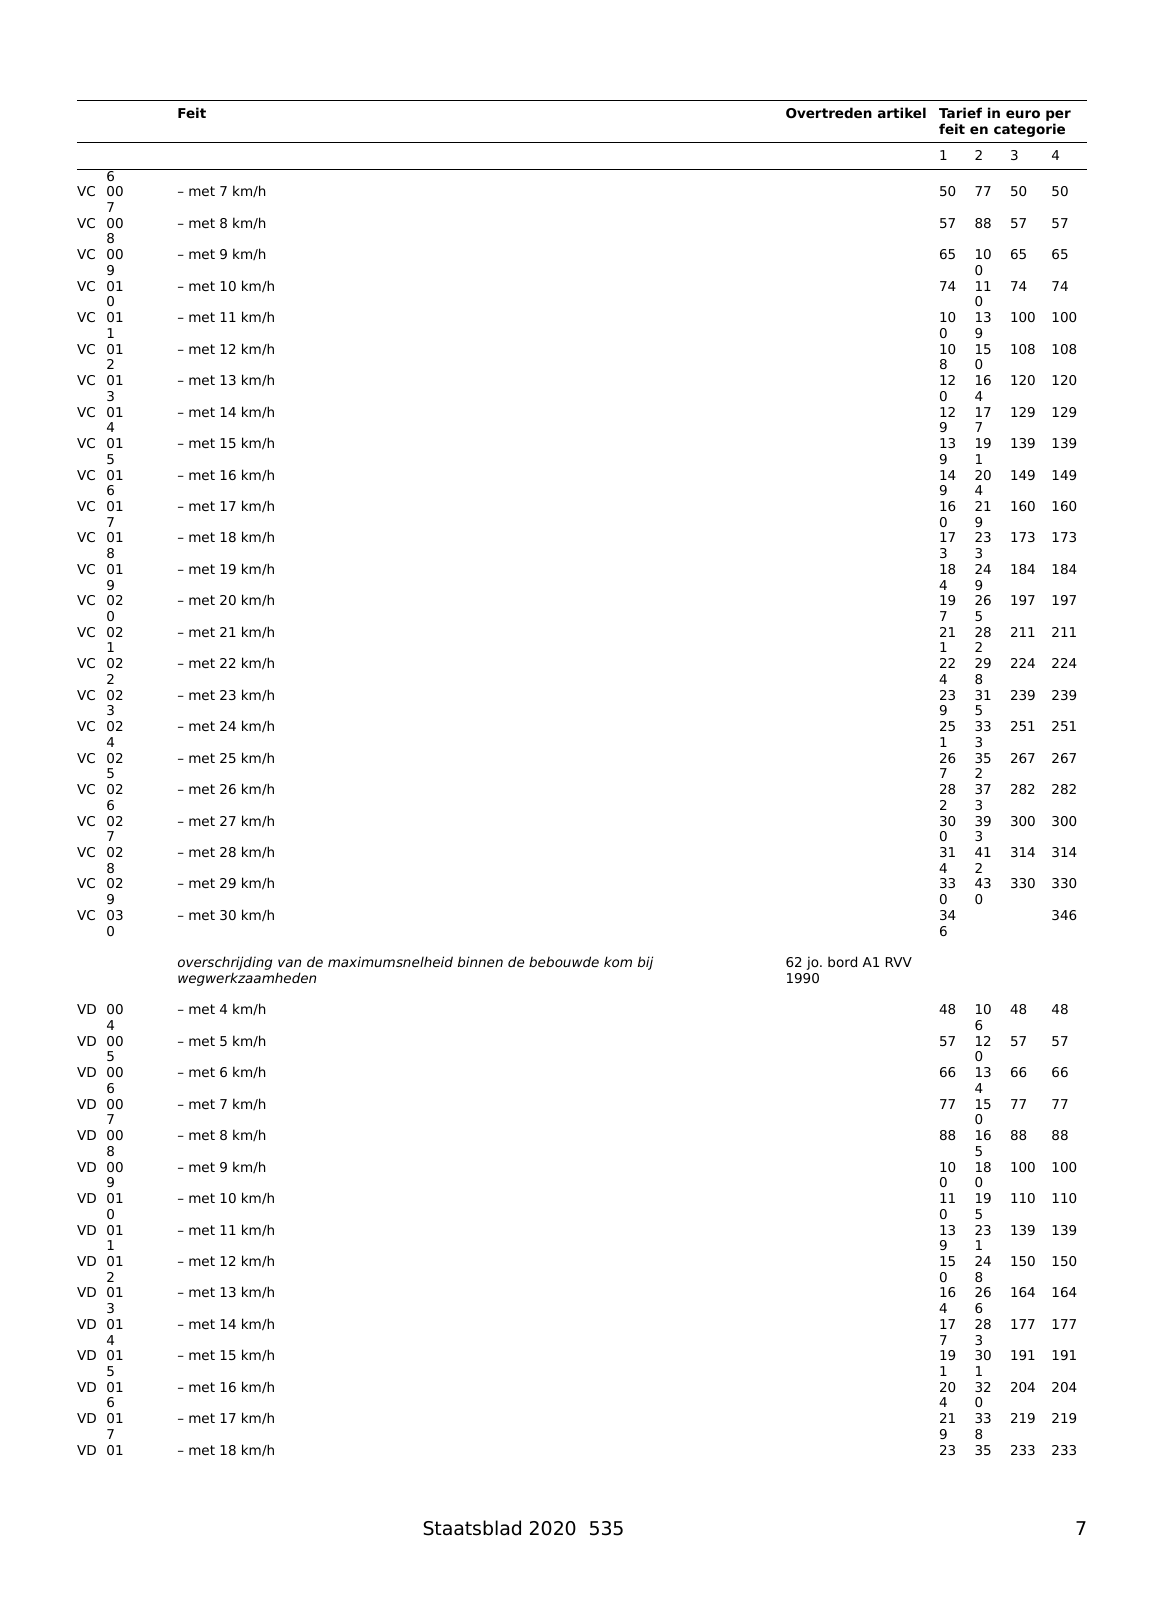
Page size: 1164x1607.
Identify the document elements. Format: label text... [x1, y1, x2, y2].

table_cell [136, 373, 171, 404]
table_cell VC [77, 216, 100, 247]
table_cell – met 6 km/h [171, 1065, 779, 1096]
table_cell 100 [1004, 310, 1045, 341]
table_cell [136, 876, 171, 908]
table_cell 016 [100, 467, 136, 499]
table_cell 129 [1004, 404, 1045, 436]
table_cell 57 [933, 216, 968, 247]
table_cell – met 25 km/h [171, 750, 779, 782]
table_cell 300 [1045, 813, 1087, 845]
table_cell [780, 1096, 933, 1128]
table_cell – met 5 km/h [171, 1034, 779, 1065]
table_cell [1004, 908, 1045, 939]
table_cell 028 [100, 845, 136, 876]
table_cell 219 [1004, 1411, 1045, 1442]
table_cell 248 [969, 1254, 1004, 1285]
table_cell 010 [100, 1191, 136, 1222]
table_cell – met 28 km/h [171, 845, 779, 876]
table_cell [136, 216, 171, 247]
table_cell 333 [969, 719, 1004, 750]
table_cell VD [77, 1096, 100, 1128]
table_cell 150 [969, 1096, 1004, 1128]
table_cell 008 [100, 1128, 136, 1159]
table_cell – met 21 km/h [171, 625, 779, 656]
table_cell 006 [100, 1065, 136, 1096]
table_cell 204 [969, 467, 1004, 499]
table_cell [780, 688, 933, 719]
table_cell 62 jo. bord A1 RVV 1990 [780, 955, 933, 986]
table_cell 110 [969, 279, 1004, 310]
table_cell [780, 1034, 933, 1065]
table_cell – met 20 km/h [171, 593, 779, 624]
table_cell [780, 656, 933, 687]
table_cell 88 [1004, 1128, 1045, 1159]
table_cell 57 [1004, 216, 1045, 247]
table_cell 66 [1045, 1065, 1087, 1096]
table_cell [780, 467, 933, 499]
table_cell 65 [1045, 247, 1087, 278]
table_cell VC [77, 593, 100, 624]
table_cell 195 [969, 1191, 1004, 1222]
table_cell [780, 1317, 933, 1348]
table_cell [780, 1002, 933, 1033]
table_cell [136, 170, 171, 184]
table_cell [1004, 939, 1045, 955]
table_cell – met 24 km/h [171, 719, 779, 750]
table_cell 65 [933, 247, 968, 278]
table_cell VC [77, 247, 100, 278]
table_cell [780, 1254, 933, 1285]
table_header Overtreden artikel [780, 101, 933, 142]
table_cell [136, 625, 171, 656]
table_cell [100, 986, 136, 1002]
table_cell 239 [933, 688, 968, 719]
table_cell – met 16 km/h [171, 467, 779, 499]
table_cell 282 [969, 625, 1004, 656]
table_cell 007 [100, 1096, 136, 1128]
table_cell 027 [100, 813, 136, 845]
table_cell VC [77, 341, 100, 373]
table_cell VD [77, 1254, 100, 1285]
table_cell – met 4 km/h [171, 1002, 779, 1033]
table_cell 180 [969, 1159, 1004, 1191]
table_cell 007 [100, 184, 136, 216]
table_cell 320 [969, 1380, 1004, 1411]
table_cell VC [77, 625, 100, 656]
table_cell 014 [100, 1317, 136, 1348]
table_cell 191 [1045, 1348, 1087, 1379]
table_cell VC [77, 845, 100, 876]
table_cell 014 [100, 404, 136, 436]
table_cell 108 [933, 341, 968, 373]
table_cell [100, 939, 136, 955]
table_cell [1045, 955, 1087, 986]
table_cell 219 [1045, 1411, 1087, 1442]
table_cell 191 [933, 1348, 968, 1379]
table_cell – met 29 km/h [171, 876, 779, 908]
table_cell 412 [969, 845, 1004, 876]
table_cell [780, 404, 933, 436]
table_cell 251 [1004, 719, 1045, 750]
table_cell 129 [933, 404, 968, 436]
table_cell 74 [1045, 279, 1087, 310]
table_cell VD [77, 1128, 100, 1159]
table_cell [100, 143, 136, 168]
table_cell 139 [1045, 436, 1087, 467]
table_cell 017 [100, 1411, 136, 1442]
table_cell [933, 939, 968, 955]
table_cell [780, 1159, 933, 1191]
table_cell VC [77, 719, 100, 750]
table_cell 298 [969, 656, 1004, 687]
table_cell 160 [933, 499, 968, 530]
table_cell 191 [1004, 1348, 1045, 1379]
table_cell 184 [933, 562, 968, 593]
table_cell – met 13 km/h [171, 1285, 779, 1317]
table_cell 57 [933, 1034, 968, 1065]
table_cell [136, 688, 171, 719]
table_cell [780, 373, 933, 404]
table_cell 430 [969, 876, 1004, 908]
table_cell 024 [100, 719, 136, 750]
table_cell 020 [100, 593, 136, 624]
table_cell 023 [100, 688, 136, 719]
table_cell – met 12 km/h [171, 1254, 779, 1285]
table_cell 197 [1045, 593, 1087, 624]
table_cell [136, 939, 171, 955]
table_cell 66 [933, 1065, 968, 1096]
table_cell 177 [933, 1317, 968, 1348]
table_cell 239 [1004, 688, 1045, 719]
table_cell 026 [100, 782, 136, 813]
table_cell 164 [933, 1285, 968, 1317]
table_cell 1 [933, 143, 968, 168]
table_cell 010 [100, 279, 136, 310]
table_cell [969, 955, 1004, 986]
table_cell [780, 1348, 933, 1379]
table_cell 029 [100, 876, 136, 908]
table_cell [136, 143, 171, 168]
table_cell 149 [1045, 467, 1087, 499]
table_cell 150 [1004, 1254, 1045, 1285]
table_cell 77 [1004, 1096, 1045, 1128]
table_cell VC [77, 688, 100, 719]
table_cell – met 15 km/h [171, 1348, 779, 1379]
table_cell [77, 143, 100, 168]
table_cell 282 [933, 782, 968, 813]
table_cell 211 [933, 625, 968, 656]
table_cell VD [77, 1002, 100, 1033]
table_cell [136, 1096, 171, 1128]
table_cell [77, 955, 100, 986]
table_cell [136, 1065, 171, 1096]
table_cell – met 11 km/h [171, 310, 779, 341]
table_cell 184 [1004, 562, 1045, 593]
table_cell 013 [100, 373, 136, 404]
table_cell 48 [1004, 1002, 1045, 1033]
table_cell [136, 184, 171, 216]
table_cell [136, 656, 171, 687]
table_cell [933, 955, 968, 986]
table_cell 224 [1004, 656, 1045, 687]
table_cell 177 [969, 404, 1004, 436]
table_cell 314 [1004, 845, 1045, 876]
table_cell 134 [969, 1065, 1004, 1096]
table_cell 3 [1004, 143, 1045, 168]
table_cell VD [77, 1222, 100, 1254]
table_cell – met 16 km/h [171, 1380, 779, 1411]
table_cell [780, 782, 933, 813]
table_cell [171, 143, 779, 168]
table_cell [780, 845, 933, 876]
table_cell 009 [100, 1159, 136, 1191]
table_cell [136, 1128, 171, 1159]
table_cell 139 [1045, 1222, 1087, 1254]
table_cell 120 [1004, 373, 1045, 404]
table_cell 106 [969, 1002, 1004, 1033]
table_cell [780, 719, 933, 750]
table_cell [969, 986, 1004, 1002]
table_cell – met 17 km/h [171, 499, 779, 530]
table_cell 177 [1045, 1317, 1087, 1348]
table_cell 211 [1045, 625, 1087, 656]
table_header Tarief in euro per feit en categorie [933, 101, 1087, 142]
table_cell – met 19 km/h [171, 562, 779, 593]
table_cell 164 [969, 373, 1004, 404]
table_cell 100 [1004, 1159, 1045, 1191]
table_cell VC [77, 908, 100, 939]
table_cell – met 13 km/h [171, 373, 779, 404]
table_cell 266 [969, 1285, 1004, 1317]
table_cell 120 [933, 373, 968, 404]
table_cell 004 [100, 1002, 136, 1033]
table_cell 100 [969, 247, 1004, 278]
table_cell [77, 986, 100, 1002]
table_cell [136, 1222, 171, 1254]
table_cell [1045, 986, 1087, 1002]
table_cell [171, 939, 779, 955]
table_cell 005 [100, 1034, 136, 1065]
table_cell VD [77, 1034, 100, 1065]
table_cell 100 [933, 1159, 968, 1191]
table_cell 57 [1045, 216, 1087, 247]
table_cell 283 [969, 1317, 1004, 1348]
table_cell 149 [933, 467, 968, 499]
table_cell 352 [969, 750, 1004, 782]
table_cell [969, 170, 1004, 184]
table_cell VC [77, 562, 100, 593]
table_cell 015 [100, 436, 136, 467]
table_cell 120 [1045, 373, 1087, 404]
table_cell 173 [1045, 530, 1087, 562]
table_cell 48 [1045, 1002, 1087, 1033]
table_cell [780, 1285, 933, 1317]
table_cell 139 [933, 436, 968, 467]
table_cell 008 [100, 216, 136, 247]
table_cell 219 [933, 1411, 968, 1442]
table_cell 77 [969, 184, 1004, 216]
table_cell [969, 939, 1004, 955]
table_cell – met 11 km/h [171, 1222, 779, 1254]
table_cell 267 [1004, 750, 1045, 782]
table_cell 314 [1045, 845, 1087, 876]
table_cell VC [77, 656, 100, 687]
table_cell 77 [933, 1096, 968, 1128]
table_cell [136, 908, 171, 939]
table_cell – met 26 km/h [171, 782, 779, 813]
table_cell 66 [1004, 1065, 1045, 1096]
table_cell VD [77, 1411, 100, 1442]
table_header [136, 101, 171, 142]
table_cell 016 [100, 1380, 136, 1411]
table_cell 330 [1004, 876, 1045, 908]
table_cell 88 [969, 216, 1004, 247]
table_cell 177 [1004, 1317, 1045, 1348]
table_cell – met 7 km/h [171, 184, 779, 216]
table_cell [780, 1443, 933, 1458]
table_cell 233 [1004, 1443, 1045, 1458]
table_cell [136, 247, 171, 278]
table_cell 120 [969, 1034, 1004, 1065]
table_cell 315 [969, 688, 1004, 719]
table_cell 150 [1045, 1254, 1087, 1285]
table_cell [136, 813, 171, 845]
table_cell 346 [933, 908, 968, 939]
table_cell [780, 170, 933, 184]
table_cell 110 [933, 1191, 968, 1222]
table_cell 267 [1045, 750, 1087, 782]
table_cell VD [77, 1317, 100, 1348]
table_cell 018 [100, 530, 136, 562]
table_cell [136, 1002, 171, 1033]
table_cell 35 [969, 1443, 1004, 1458]
table_cell – met 8 km/h [171, 1128, 779, 1159]
table_cell 160 [1045, 499, 1087, 530]
table_cell VC [77, 436, 100, 467]
table_cell 173 [1004, 530, 1045, 562]
table_cell [780, 310, 933, 341]
table_cell [77, 170, 100, 184]
table_cell [136, 1254, 171, 1285]
table_cell VC [77, 813, 100, 845]
table_cell – met 17 km/h [171, 1411, 779, 1442]
table_cell 197 [1004, 593, 1045, 624]
table_cell [136, 782, 171, 813]
table_cell [171, 986, 779, 1002]
table_header [100, 101, 136, 142]
table_cell 129 [1045, 404, 1087, 436]
table_cell 251 [933, 719, 968, 750]
table_cell [1045, 939, 1087, 955]
table_cell [136, 750, 171, 782]
table_cell 100 [1045, 1159, 1087, 1191]
table_cell [100, 955, 136, 986]
table_cell 149 [1004, 467, 1045, 499]
table_cell 164 [1004, 1285, 1045, 1317]
table_cell VC [77, 404, 100, 436]
table_cell [780, 986, 933, 1002]
table_cell 77 [1045, 1096, 1087, 1128]
table_cell [780, 625, 933, 656]
table_cell 373 [969, 782, 1004, 813]
table_cell 017 [100, 499, 136, 530]
table_cell VC [77, 467, 100, 499]
table_cell – met 10 km/h [171, 279, 779, 310]
table_cell 025 [100, 750, 136, 782]
table_cell 204 [1004, 1380, 1045, 1411]
table_cell – met 9 km/h [171, 247, 779, 278]
table_cell 48 [933, 1002, 968, 1033]
table_cell 65 [1004, 247, 1045, 278]
table_cell [780, 530, 933, 562]
table_cell [136, 404, 171, 436]
table_cell – met 18 km/h [171, 530, 779, 562]
table_cell [136, 279, 171, 310]
table_cell 022 [100, 656, 136, 687]
table_cell 346 [1045, 908, 1087, 939]
table_cell [136, 1191, 171, 1222]
table_cell 012 [100, 341, 136, 373]
table_cell [136, 845, 171, 876]
table_cell [780, 499, 933, 530]
table_cell [780, 143, 933, 168]
table_cell [780, 1128, 933, 1159]
table_cell 88 [933, 1128, 968, 1159]
table_cell 165 [969, 1128, 1004, 1159]
table_cell 139 [1004, 436, 1045, 467]
table_cell 011 [100, 1222, 136, 1254]
table_cell [136, 1380, 171, 1411]
table_cell VC [77, 279, 100, 310]
table_cell 139 [969, 310, 1004, 341]
table_cell [136, 530, 171, 562]
table_cell 100 [1045, 310, 1087, 341]
table_cell VC [77, 184, 100, 216]
table_cell VC [77, 876, 100, 908]
table_cell [136, 1285, 171, 1317]
table_cell 23 [933, 1443, 968, 1458]
table_cell [780, 184, 933, 216]
table_cell VD [77, 1285, 100, 1317]
table_cell – met 7 km/h [171, 1096, 779, 1128]
table_cell VC [77, 530, 100, 562]
table_cell 50 [933, 184, 968, 216]
table_cell [1004, 170, 1045, 184]
table_cell [780, 279, 933, 310]
table_cell 57 [1004, 1034, 1045, 1065]
table_cell 139 [933, 1222, 968, 1254]
table_cell 338 [969, 1411, 1004, 1442]
table_cell 2 [969, 143, 1004, 168]
table_cell [136, 986, 171, 1002]
table_cell 330 [933, 876, 968, 908]
table_cell – met 10 km/h [171, 1191, 779, 1222]
table_cell 139 [1004, 1222, 1045, 1254]
table_cell 015 [100, 1348, 136, 1379]
table_cell 265 [969, 593, 1004, 624]
table_cell VC [77, 499, 100, 530]
table_cell 393 [969, 813, 1004, 845]
table_cell VC [77, 750, 100, 782]
table_cell 224 [1045, 656, 1087, 687]
table_cell 233 [1045, 1443, 1087, 1458]
table_cell [780, 813, 933, 845]
table_cell [1004, 986, 1045, 1002]
table_cell [136, 719, 171, 750]
table_cell 011 [100, 310, 136, 341]
table_cell [136, 593, 171, 624]
table_cell [136, 436, 171, 467]
table_cell 211 [1004, 625, 1045, 656]
table_cell – met 23 km/h [171, 688, 779, 719]
table_cell 012 [100, 1254, 136, 1285]
table_cell VC [77, 782, 100, 813]
table_cell [136, 1348, 171, 1379]
table_cell 224 [933, 656, 968, 687]
table_cell – met 27 km/h [171, 813, 779, 845]
table_cell [136, 562, 171, 593]
table_cell [1004, 955, 1045, 986]
table_cell 6 [100, 170, 136, 184]
table_cell – met 14 km/h [171, 404, 779, 436]
table_header Feit [171, 101, 779, 142]
table_cell – met 22 km/h [171, 656, 779, 687]
table_cell 300 [933, 813, 968, 845]
table_cell 204 [933, 1380, 968, 1411]
table_cell [136, 310, 171, 341]
table_cell [780, 247, 933, 278]
table_cell VD [77, 1065, 100, 1096]
table_cell 108 [1045, 341, 1087, 373]
table_cell 013 [100, 1285, 136, 1317]
table_cell 009 [100, 247, 136, 278]
table_cell 282 [1045, 782, 1087, 813]
table_cell VD [77, 1380, 100, 1411]
table_cell – met 14 km/h [171, 1317, 779, 1348]
table_cell 01 [100, 1443, 136, 1458]
table_cell VD [77, 1348, 100, 1379]
table_cell VD [77, 1159, 100, 1191]
table_cell 219 [969, 499, 1004, 530]
table_cell [780, 1411, 933, 1442]
table_cell 300 [1004, 813, 1045, 845]
table_cell 282 [1004, 782, 1045, 813]
table_cell – met 9 km/h [171, 1159, 779, 1191]
table_cell [780, 876, 933, 908]
table_cell 50 [1045, 184, 1087, 216]
table_cell 021 [100, 625, 136, 656]
table_cell [780, 436, 933, 467]
table_cell 50 [1004, 184, 1045, 216]
table_cell 164 [1045, 1285, 1087, 1317]
table_cell 330 [1045, 876, 1087, 908]
table_cell 267 [933, 750, 968, 782]
table_cell 57 [1045, 1034, 1087, 1065]
table_cell overschrijding van de maximumsnelheid binnen de bebouwde kom bij wegwerkzaamheden [171, 955, 779, 986]
table_cell – met 30 km/h [171, 908, 779, 939]
table_cell 160 [1004, 499, 1045, 530]
table_cell [780, 216, 933, 247]
table_cell 239 [1045, 688, 1087, 719]
table_cell [136, 1411, 171, 1442]
table_cell – met 8 km/h [171, 216, 779, 247]
table_cell 204 [1045, 1380, 1087, 1411]
table_cell [933, 986, 968, 1002]
table_cell 314 [933, 845, 968, 876]
table_cell [136, 467, 171, 499]
table_cell 74 [1004, 279, 1045, 310]
table_cell – met 18 km/h [171, 1443, 779, 1458]
table_cell [1045, 170, 1087, 184]
table_cell [136, 1159, 171, 1191]
table_cell 150 [969, 341, 1004, 373]
table_cell – met 12 km/h [171, 341, 779, 373]
table_cell 030 [100, 908, 136, 939]
table_cell [780, 1222, 933, 1254]
table_cell VD [77, 1443, 100, 1458]
table_cell – met 15 km/h [171, 436, 779, 467]
table_cell 108 [1004, 341, 1045, 373]
table_cell 231 [969, 1222, 1004, 1254]
table_cell 233 [969, 530, 1004, 562]
table_cell [780, 908, 933, 939]
table_cell VD [77, 1191, 100, 1222]
table_cell [77, 939, 100, 955]
table_cell 100 [933, 310, 968, 341]
table_cell 74 [933, 279, 968, 310]
table_cell VC [77, 310, 100, 341]
table_cell 4 [1045, 143, 1087, 168]
table_cell 88 [1045, 1128, 1087, 1159]
table_cell [780, 341, 933, 373]
table_cell [933, 170, 968, 184]
table_cell 251 [1045, 719, 1087, 750]
table_cell [780, 593, 933, 624]
table_cell [136, 1034, 171, 1065]
table_cell 197 [933, 593, 968, 624]
table_cell 150 [933, 1254, 968, 1285]
table_cell 191 [969, 436, 1004, 467]
table_cell [136, 499, 171, 530]
table_cell [780, 1191, 933, 1222]
table_cell 110 [1004, 1191, 1045, 1222]
table_cell [136, 955, 171, 986]
table_cell 184 [1045, 562, 1087, 593]
table_cell VC [77, 373, 100, 404]
table_cell [969, 908, 1004, 939]
table_cell [780, 562, 933, 593]
table_cell [780, 1380, 933, 1411]
table_cell [780, 750, 933, 782]
table_cell [136, 1443, 171, 1458]
table_header [77, 101, 100, 142]
table_cell [780, 939, 933, 955]
table_cell 019 [100, 562, 136, 593]
table_cell 110 [1045, 1191, 1087, 1222]
table_cell [171, 170, 779, 184]
table_cell 301 [969, 1348, 1004, 1379]
table_cell [780, 1065, 933, 1096]
table_cell [136, 1317, 171, 1348]
table_cell 173 [933, 530, 968, 562]
table_cell [136, 341, 171, 373]
table_cell 249 [969, 562, 1004, 593]
